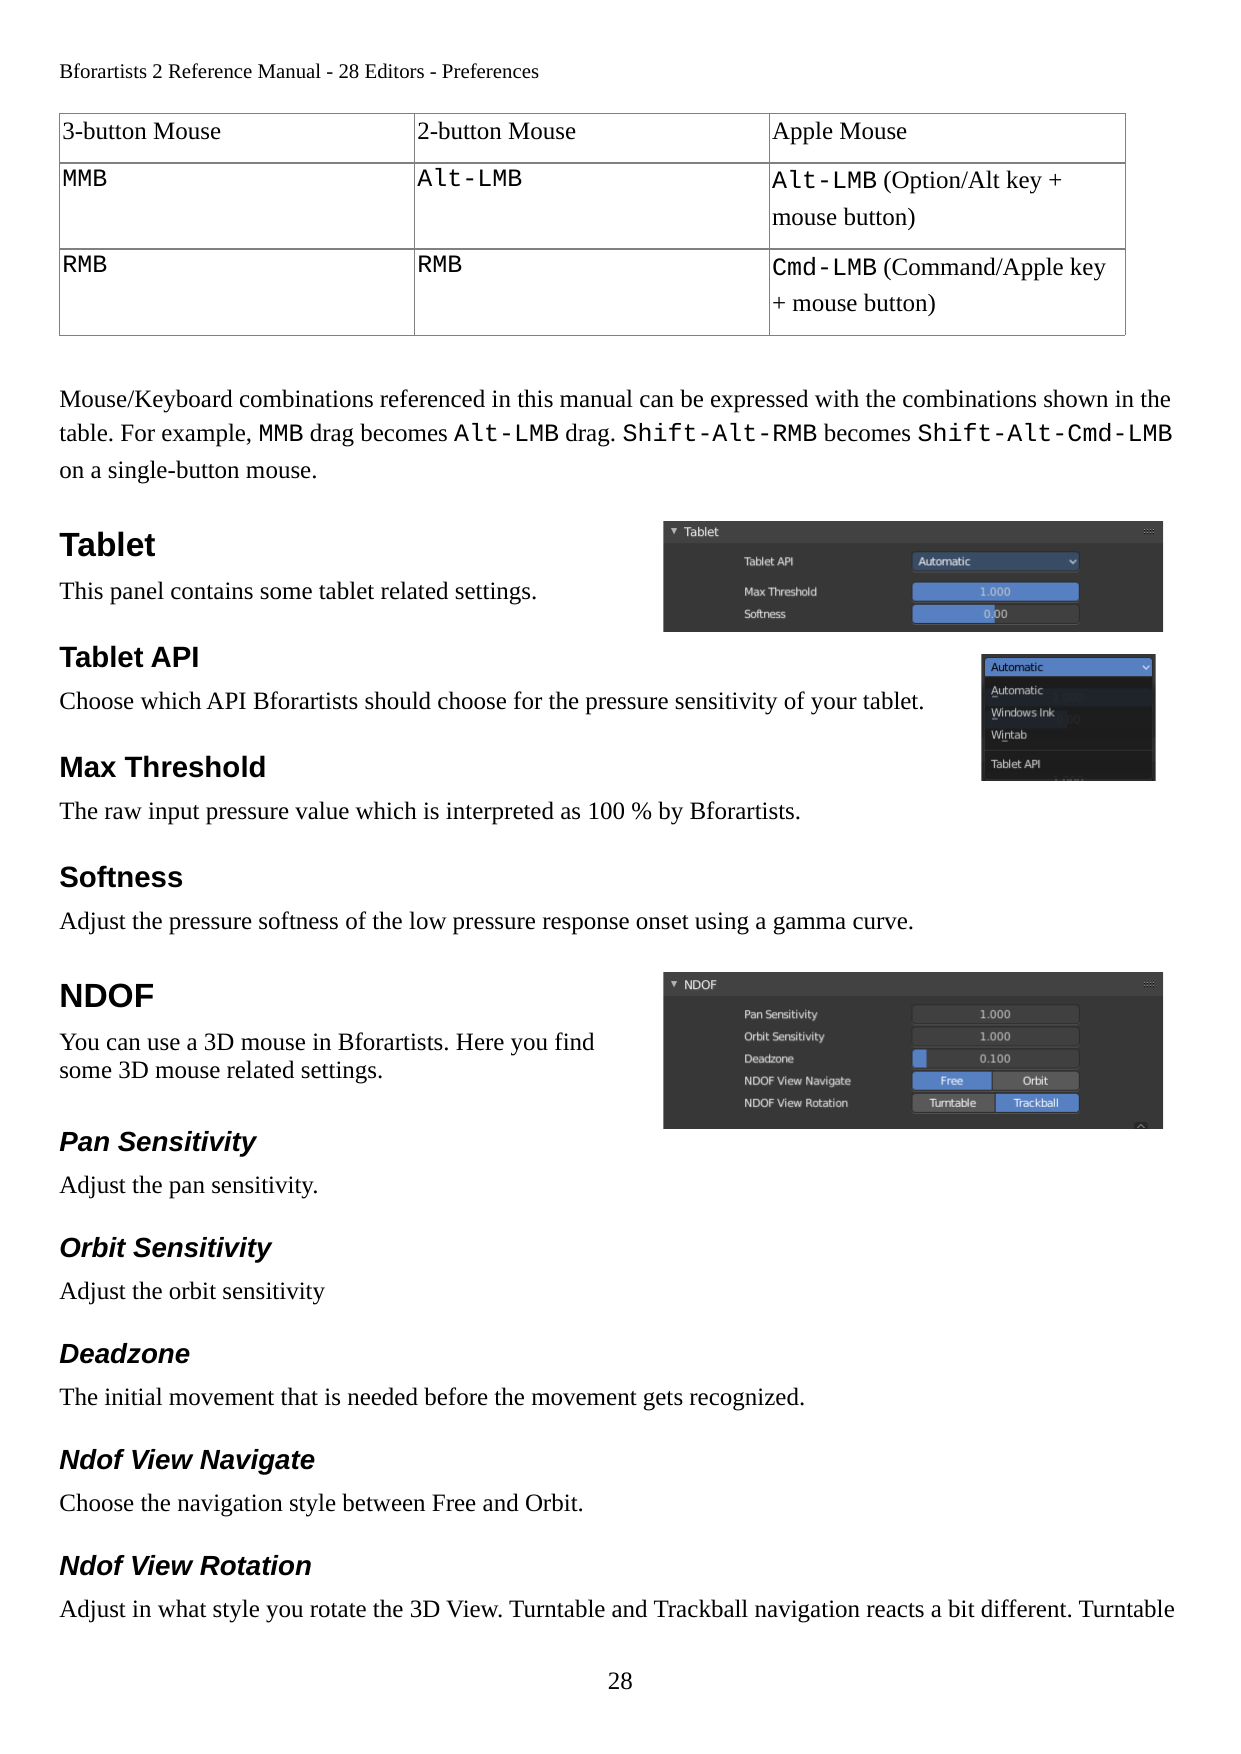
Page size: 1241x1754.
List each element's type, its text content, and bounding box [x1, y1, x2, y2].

subtitle Deadzone [59, 1337, 1181, 1369]
text Adjust the pressure softness of the low pressure response onset using a gamma curve. [59, 906, 1181, 934]
subtitle NDOF [59, 976, 663, 1014]
text You can use a 3D mouse in Bforartists. Here you find some 3D mouse related settings. [59, 1027, 663, 1084]
subtitle Ndof View Navigate [59, 1443, 1181, 1475]
subtitle Orbit Sensitivity [59, 1231, 1181, 1263]
subtitle [1164, 525, 1181, 563]
subtitle [1164, 976, 1181, 1014]
text The raw input pressure value which is interpreted as 100 % by Bforartists. [59, 796, 1181, 824]
subtitle Softness [59, 859, 1181, 893]
picture [663, 972, 1164, 1129]
text This panel contains some tablet related settings. [59, 576, 663, 605]
subtitle Tablet [59, 525, 663, 563]
table_cell Alt-LMB [415, 164, 769, 248]
table_cell MMB [60, 164, 414, 248]
subtitle Tablet API [59, 640, 1181, 673]
text Mouse/Keyboard combinations referenced in this manual can be expressed with the combinations shown in the table. For example, MMB drag becomes Alt-LMB drag. Shift-Alt-RMB becomes Shift-Alt-Cmd-LMB on a single-button mouse. [59, 384, 1181, 484]
text The initial movement that is needed before the movement gets recognized. [59, 1382, 1181, 1411]
subtitle Ndof View Rotation [59, 1549, 1181, 1581]
text Adjust the pan sensitivity. [59, 1170, 1181, 1199]
table_cell RMB [415, 250, 769, 334]
table_header Apple Mouse [770, 114, 1125, 162]
table_cell Cmd-LMB (Command/Apple key + mouse button) [770, 250, 1125, 334]
text Adjust the orbit sensitivity [59, 1276, 1181, 1304]
table_cell RMB [60, 250, 414, 334]
table_cell Alt-LMB (Option/Alt key + mouse button) [770, 164, 1125, 248]
text Adjust in what style you rotate the 3D View. Turntable and Trackball navigation reacts a bit different. Turntable [59, 1594, 1181, 1622]
table_header 3-button Mouse [60, 114, 414, 162]
text Choose the navigation style between Free and Orbit. [59, 1488, 1181, 1516]
table_header 2-button Mouse [415, 114, 769, 162]
text Choose which API Bforartists should choose for the pressure sensitivity of your tablet. [59, 686, 981, 715]
picture [663, 521, 1164, 632]
subtitle Max Threshold [59, 749, 1181, 783]
subtitle Pan Sensitivity [59, 1126, 1181, 1157]
picture [981, 654, 1156, 781]
